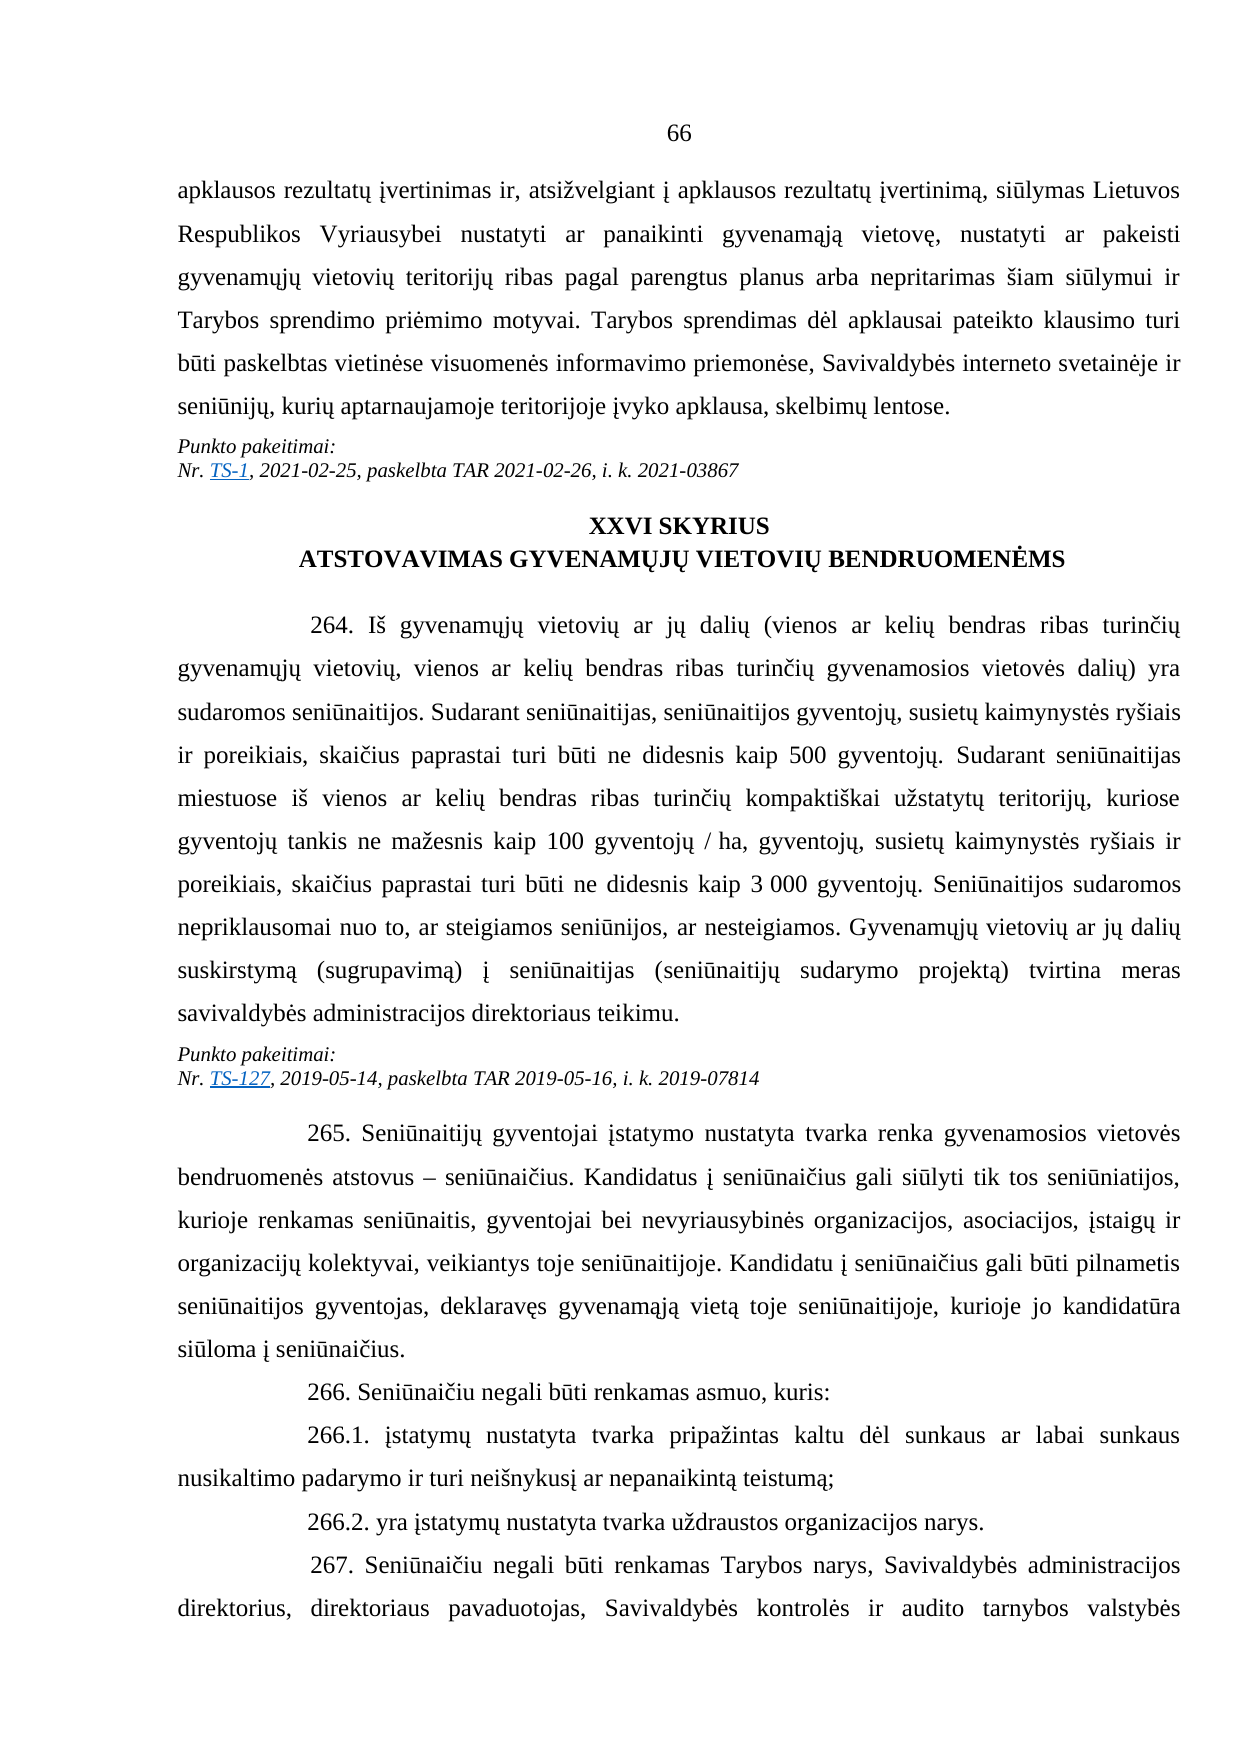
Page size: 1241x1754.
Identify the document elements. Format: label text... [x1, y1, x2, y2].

text apklausos rezultatų įvertinimas ir, atsižvelgiant į apklausos rezultatų įvertinimą, siūlymas Lietuvos Respublikos Vyriausybei nustatyti ar panaikinti gyvenamąją vietovę, nustatyti ar pakeisti gyvenamųjų vietovių teritorijų ribas pagal parengtus planus arba nepritarimas šiam siūlymui ir Tarybos sprendimo priėmimo motyvai. Tarybos sprendimas dėl apklausai pateikto klausimo turi būti paskelbtas vietinėse visuomenės informavimo priemonėse, Savivaldybės interneto svetainėje ir seniūnijų, kurių aptarnaujamoje teritorijoje įvyko apklausa, skelbimų lentose. [177, 176, 1181, 420]
text Punkto pakeitimai: [177, 434, 1181, 458]
text 266.1. įstatymų nustatyta tvarka pripažintas kaltu dėl sunkaus ar labai sunkaus nusikaltimo padarymo ir turi neišnykusį ar nepanaikintą teistumą; [177, 1420, 1181, 1492]
text 266. Seniūnaičiu negali būti renkamas asmuo, kuris: [177, 1377, 1181, 1406]
text 264. Iš gyvenamųjų vietovių ar jų dalių (vienos ar kelių bendras ribas turinčių gyvenamųjų vietovių, vienos ar kelių bendras ribas turinčių gyvenamosios vietovės dalių) yra sudaromos seniūnaitijos. Sudarant seniūnaitijas, seniūnaitijos gyventojų, susietų kaimynystės ryšiais ir poreikiais, skaičius paprastai turi būti ne didesnis kaip 500 gyventojų. Sudarant seniūnaitijas miestuose iš vienos ar kelių bendras ribas turinčių kompaktiškai užstatytų teritorijų, kuriose gyventojų tankis ne mažesnis kaip 100 gyventojų / ha, gyventojų, susietų kaimynystės ryšiais ir poreikiais, skaičius paprastai turi būti ne didesnis kaip 3 000 gyventojų. Seniūnaitijos sudaromos nepriklausomai nuo to, ar steigiamos seniūnijos, ar nesteigiamos. Gyvenamųjų vietovių ar jų dalių suskirstymą (sugrupavimą) į seniūnaitijas (seniūnaitijų sudarymo projektą) tvirtina meras savivaldybės administracijos direktoriaus teikimu. [177, 610, 1181, 1027]
text Punkto pakeitimai: [177, 1042, 1181, 1066]
text Nr. TS-1, 2021-02-25, paskelbta TAR 2021-02-26, i. k. 2021-03867 [177, 458, 1181, 482]
text 266.2. yra įstatymų nustatyta tvarka uždraustos organizacijos narys. [177, 1507, 1181, 1535]
text 265. Seniūnaitijų gyventojai įstatymo nustatyta tvarka renka gyvenamosios vietovės bendruomenės atstovus – seniūnaičius. Kandidatus į seniūnaičius gali siūlyti tik tos seniūniatijos, kurioje renkamas seniūnaitis, gyventojai bei nevyriausybinės organizacijos, asociacijos, įstaigų ir organizacijų kolektyvai, veikiantys toje seniūnaitijoje. Kandidatu į seniūnaičius gali būti pilnametis seniūnaitijos gyventojas, deklaravęs gyvenamąją vietą toje seniūnaitijoje, kurioje jo kandidatūra siūloma į seniūnaičius. [177, 1118, 1181, 1363]
text 267. Seniūnaičiu negali būti renkamas Tarybos narys, Savivaldybės administracijos direktorius, direktoriaus pavaduotojas, Savivaldybės kontrolės ir audito tarnybos valstybės [177, 1550, 1181, 1622]
text XXVI SKYRIUS [177, 511, 1181, 540]
text ATSTOVAVIMAS GYVENAMŲJŲ VIETOVIŲ BENDRUOMENĖMS [177, 544, 1181, 573]
text Nr. TS-127, 2019-05-14, paskelbta TAR 2019-05-16, i. k. 2019-07814 [177, 1066, 1181, 1090]
